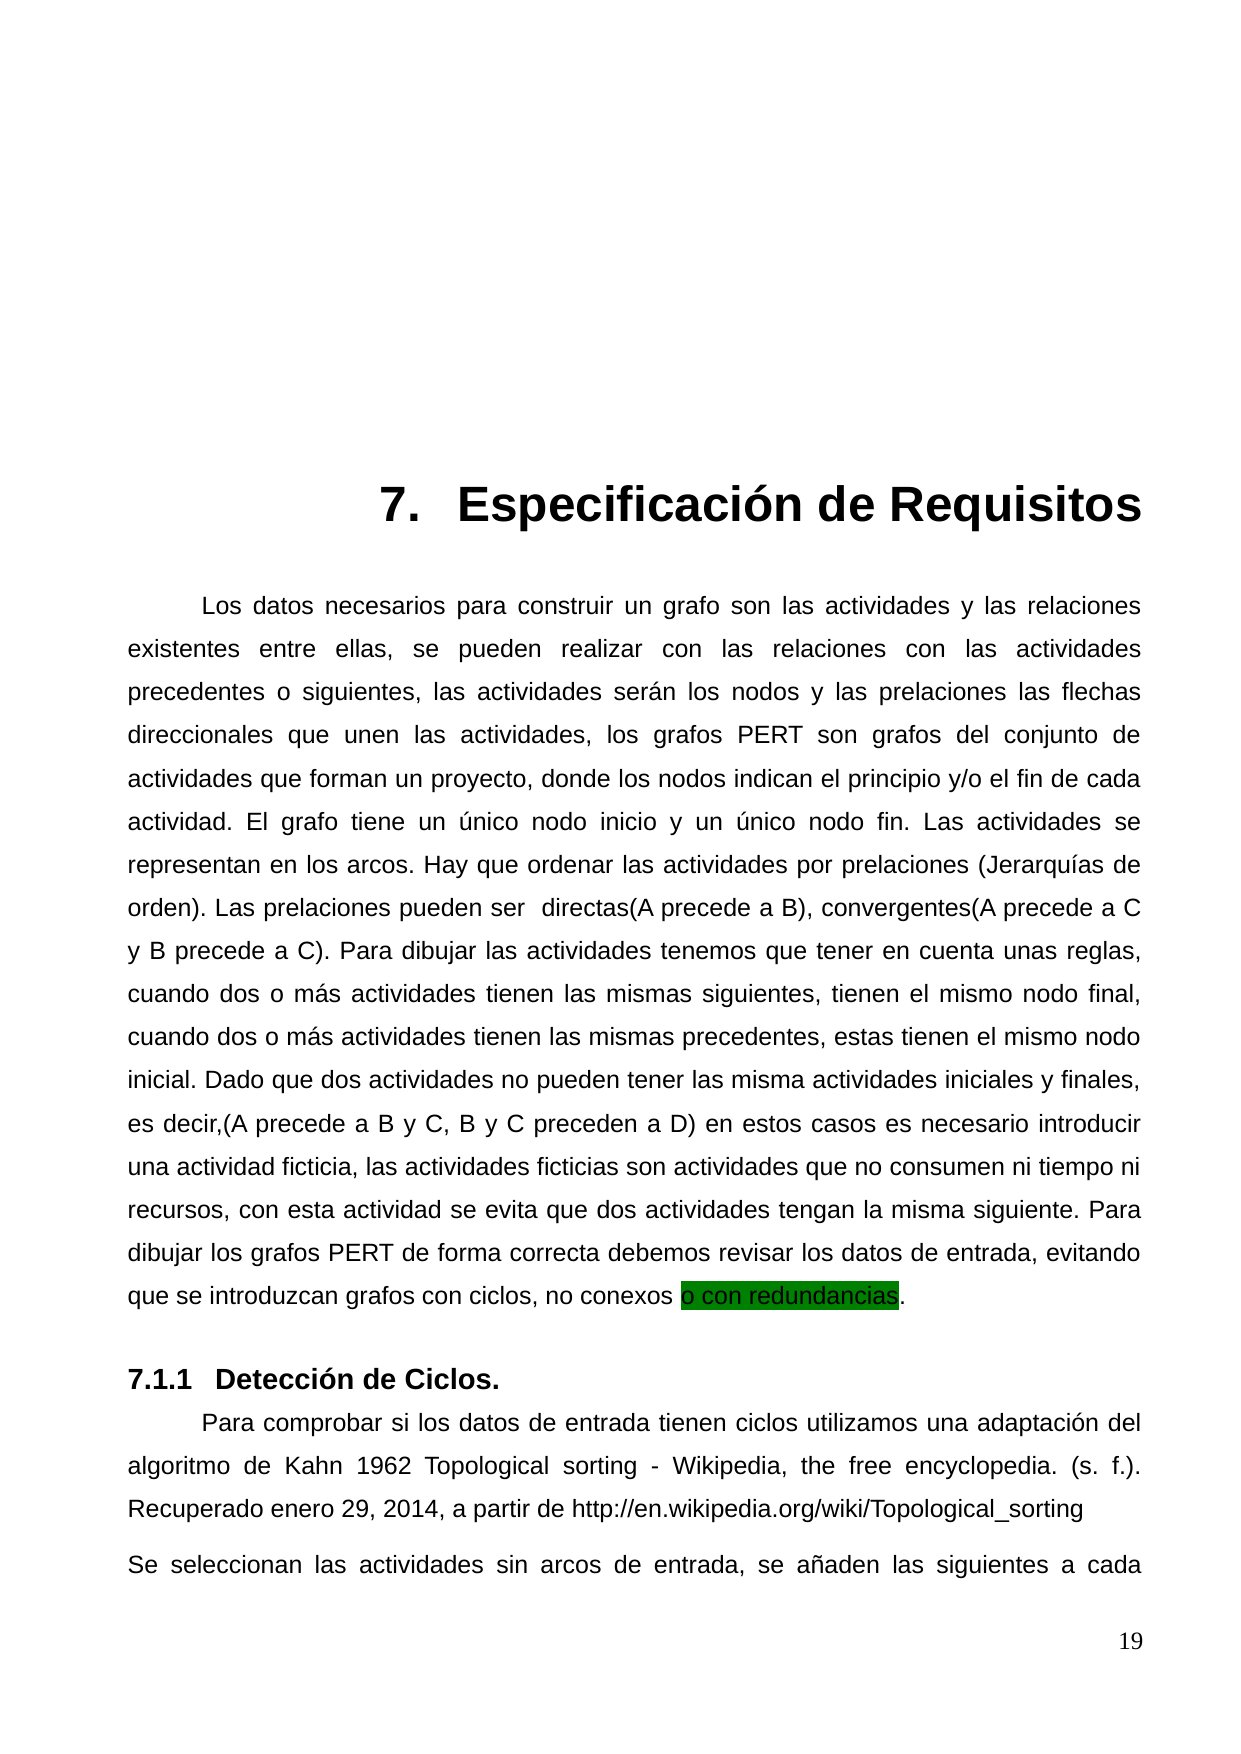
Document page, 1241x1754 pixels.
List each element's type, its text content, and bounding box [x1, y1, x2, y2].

text Se seleccionan las actividades sin arcos de entrada, se añaden las siguientes a cada [127, 1549, 1143, 1578]
text Los datos necesarios para construir un grafo son las actividades y las relaciones existentes entre ellas, se pueden realizar con las relaciones con las actividades precedentes o siguientes, las actividades serán los nodos y las prelaciones las flechas direccionales que unen las actividades, los grafos PERT son grafos del conjunto de actividades que forman un proyecto, donde los nodos indican el principio y/o el fin de cada actividad. El grafo tiene un único nodo inicio y un único nodo fin. Las actividades se representan en los arcos. Hay que ordenar las actividades por prelaciones (Jerarquías de orden). Las prelaciones pueden ser directas(A precede a B), convergentes(A precede a C y B precede a C). Para dibujar las actividades tenemos que tener en cuenta unas reglas, cuando dos o más actividades tienen las mismas siguientes, tienen el mismo nodo final, cuando dos o más actividades tienen las mismas precedentes, estas tienen el mismo nodo inicial. Dado que dos actividades no pueden tener las misma actividades iniciales y finales, es decir,(A precede a B y C, B y C preceden a D) en estos casos es necesario introducir una actividad ficticia, las actividades ficticias son actividades que no consumen ni tiempo ni recursos, con esta actividad se evita que dos actividades tengan la misma siguiente. Para dibujar los grafos PERT de forma correcta debemos revisar los datos de entrada, evitando que se introduzcan grafos con ciclos, no conexos o con redundancias. [127, 591, 1143, 1310]
subtitle Especificación de Requisitos [127, 475, 1143, 532]
text Para comprobar si los datos de entrada tienen ciclos utilizamos una adaptación del algoritmo de Kahn 1962 Topological sorting - Wikipedia, the free encyclopedia. (s. f.). Recuperado enero 29, 2014, a partir de http://en.wikipedia.org/wiki/Topological_sorting [127, 1408, 1143, 1523]
subtitle Detección de Ciclos. [127, 1362, 1143, 1395]
